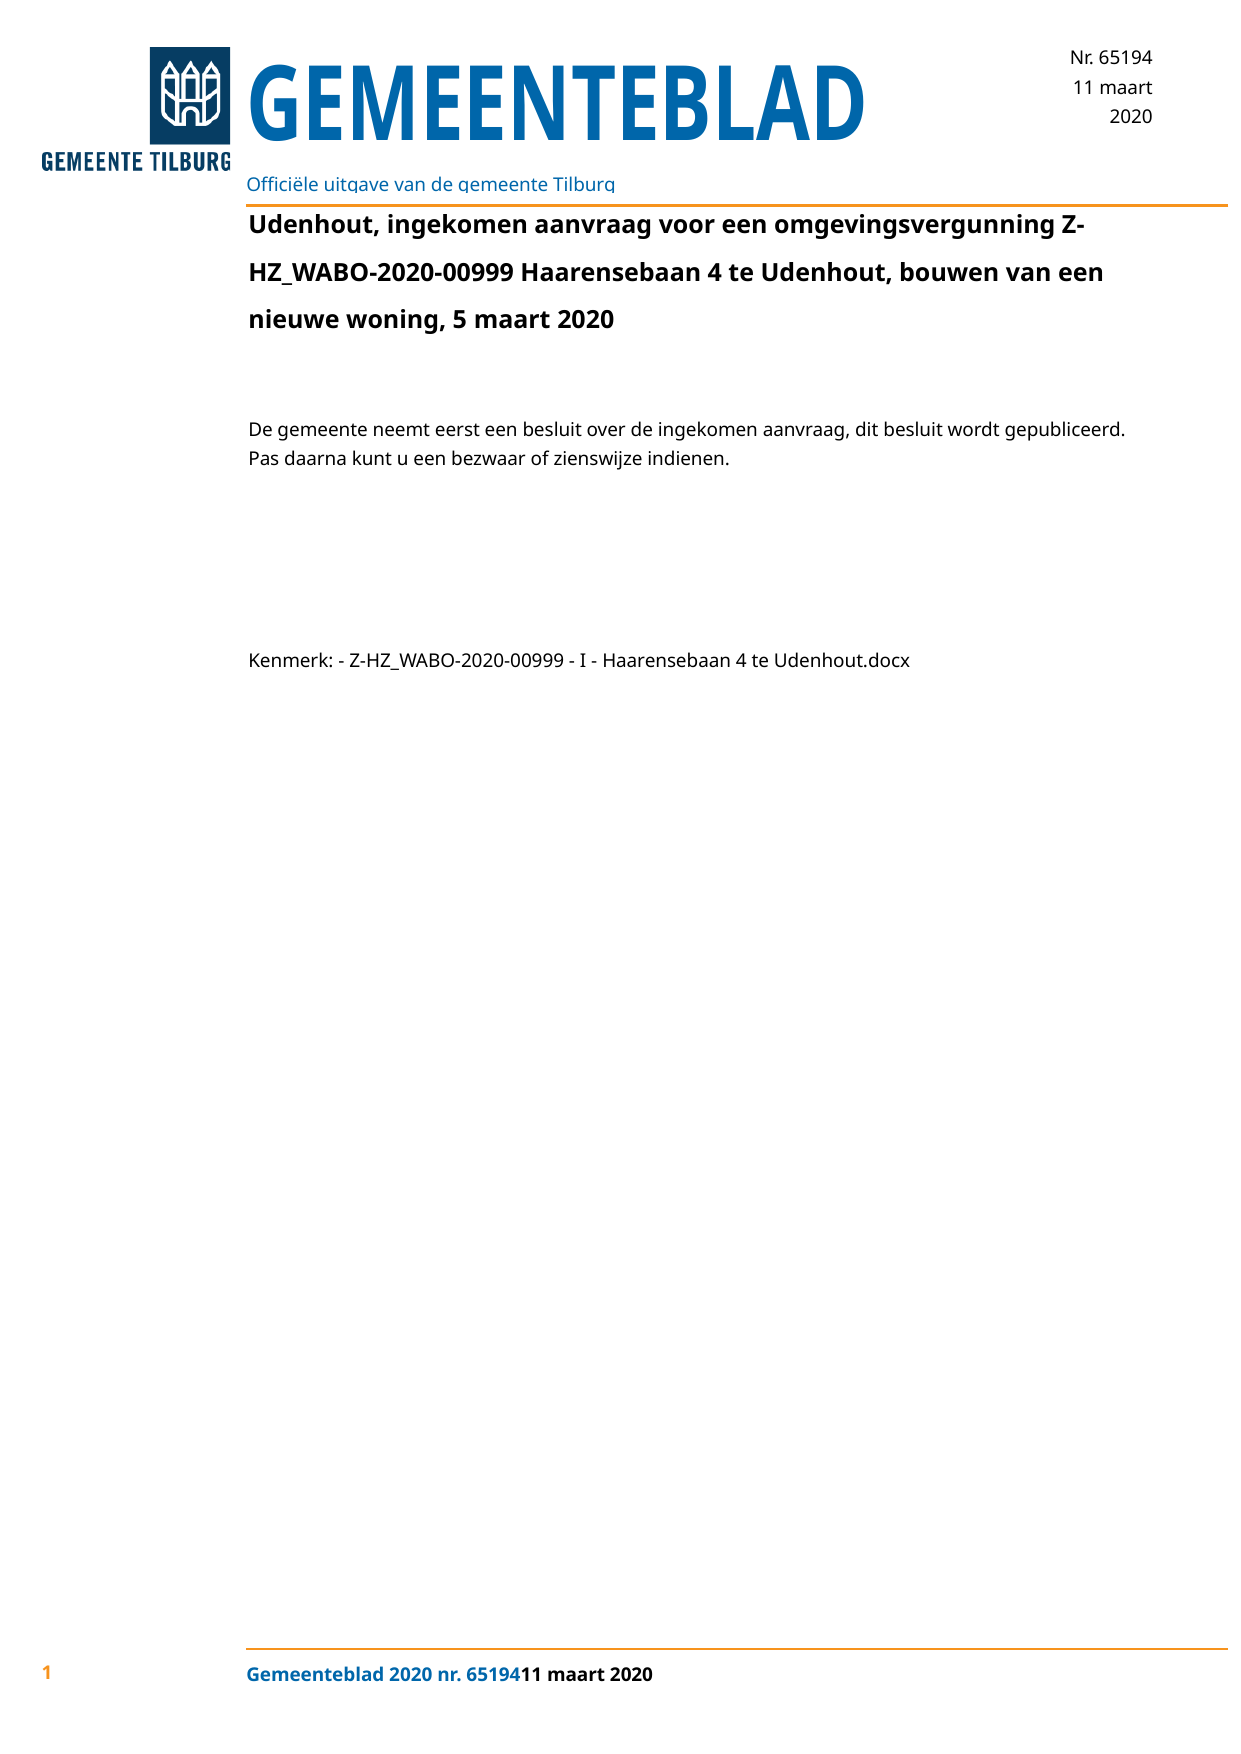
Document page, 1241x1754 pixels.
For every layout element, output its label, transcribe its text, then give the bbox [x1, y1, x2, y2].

picture [41, 47, 231, 172]
text De gemeente neemt eerst een besluit over de ingekomen aanvraag, dit besluit wordt gepubliceerd. Pas daarna kunt u een bezwaar of zienswijze indienen. [248, 416, 1152, 471]
text Kenmerk: - Z-HZ_WABO-2020-00999 - I - Haarensebaan 4 te Udenhout.docx [248, 647, 1152, 673]
text Udenhout, ingekomen aanvraag voor een omgevingsvergunning Z-HZ_WABO-2020-00999 Haarensebaan 4 te Udenhout, bouwen van een nieuwe woning, 5 maart 2020 [248, 207, 1152, 336]
